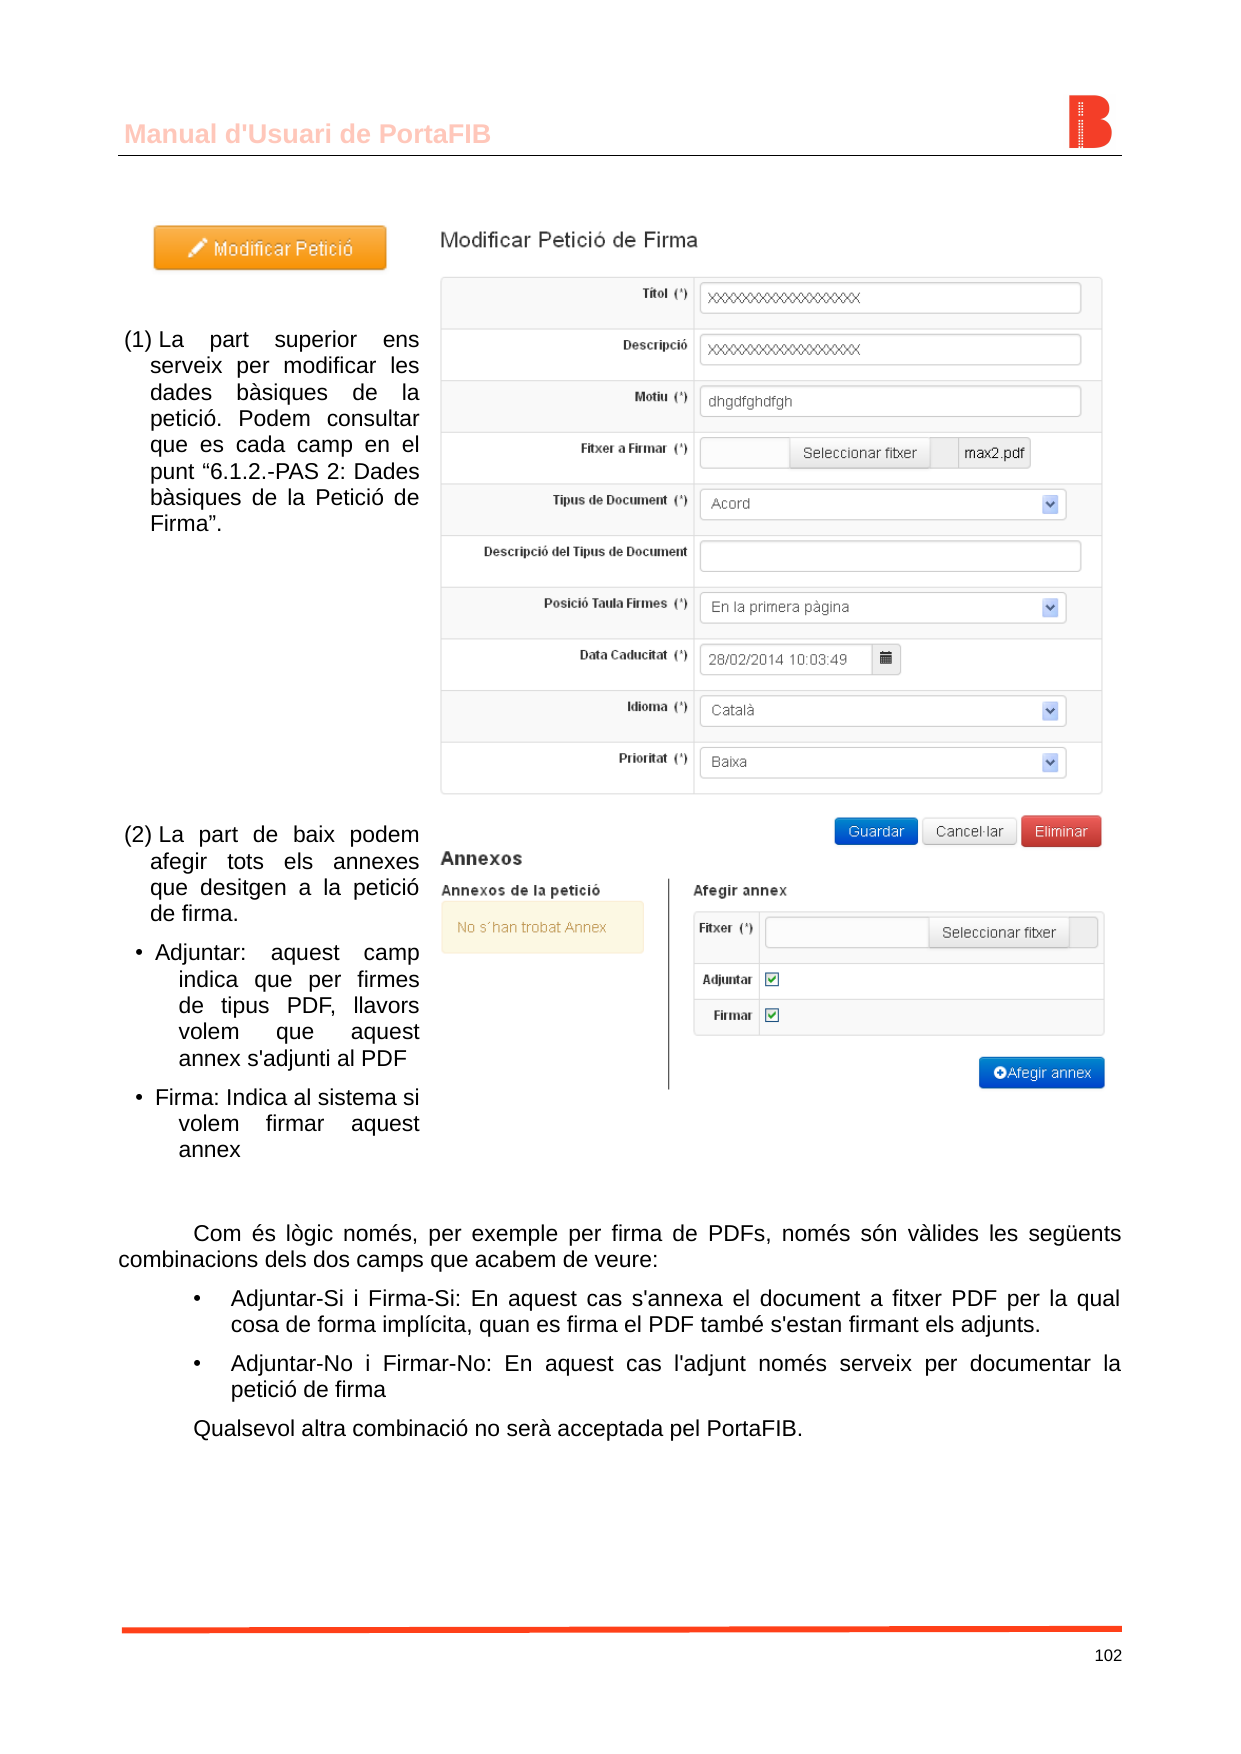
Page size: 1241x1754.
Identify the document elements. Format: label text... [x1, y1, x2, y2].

text Com és lògic només, per exemple per firma de PDFs, només són vàlides les següents combinacions dels dos camps que acabem de veure: [118, 1219, 1122, 1272]
table_header La part superior ens serveix per modificar les dades bàsiques de la petició. Podem consultar que es cada camp en el punt “6.1.2.-PAS 2: Dades bàsiques de la Petició de Firma”. La part de baix podem afegir tots els annexes que desitgen a la petició de firma. Adjuntar: aquest camp indica que per firmes de tipus PDF, llavors volem que aquest annex s'adjunti al PDF Firma: Indica al sistema si volem firmar aquest annex [118, 216, 425, 1181]
list Adjuntar-Si i Firma-Si: En aquest cas s'annexa el document a fitxer PDF per la qual cosa de forma implícita, quan es firma el PDF també s'estan firmant els adjunts. [193, 1285, 1122, 1337]
list Adjuntar-No i Firmar-No: En aquest cas l'adjunt només serveix per documentar la petició de firma [193, 1350, 1122, 1403]
table_header [425, 216, 1122, 1181]
picture [431, 221, 1112, 1099]
picture [1063, 94, 1117, 150]
picture [151, 221, 393, 275]
text Qualsevol altra combinació no serà acceptada pel PortaFIB. [118, 1415, 1122, 1442]
